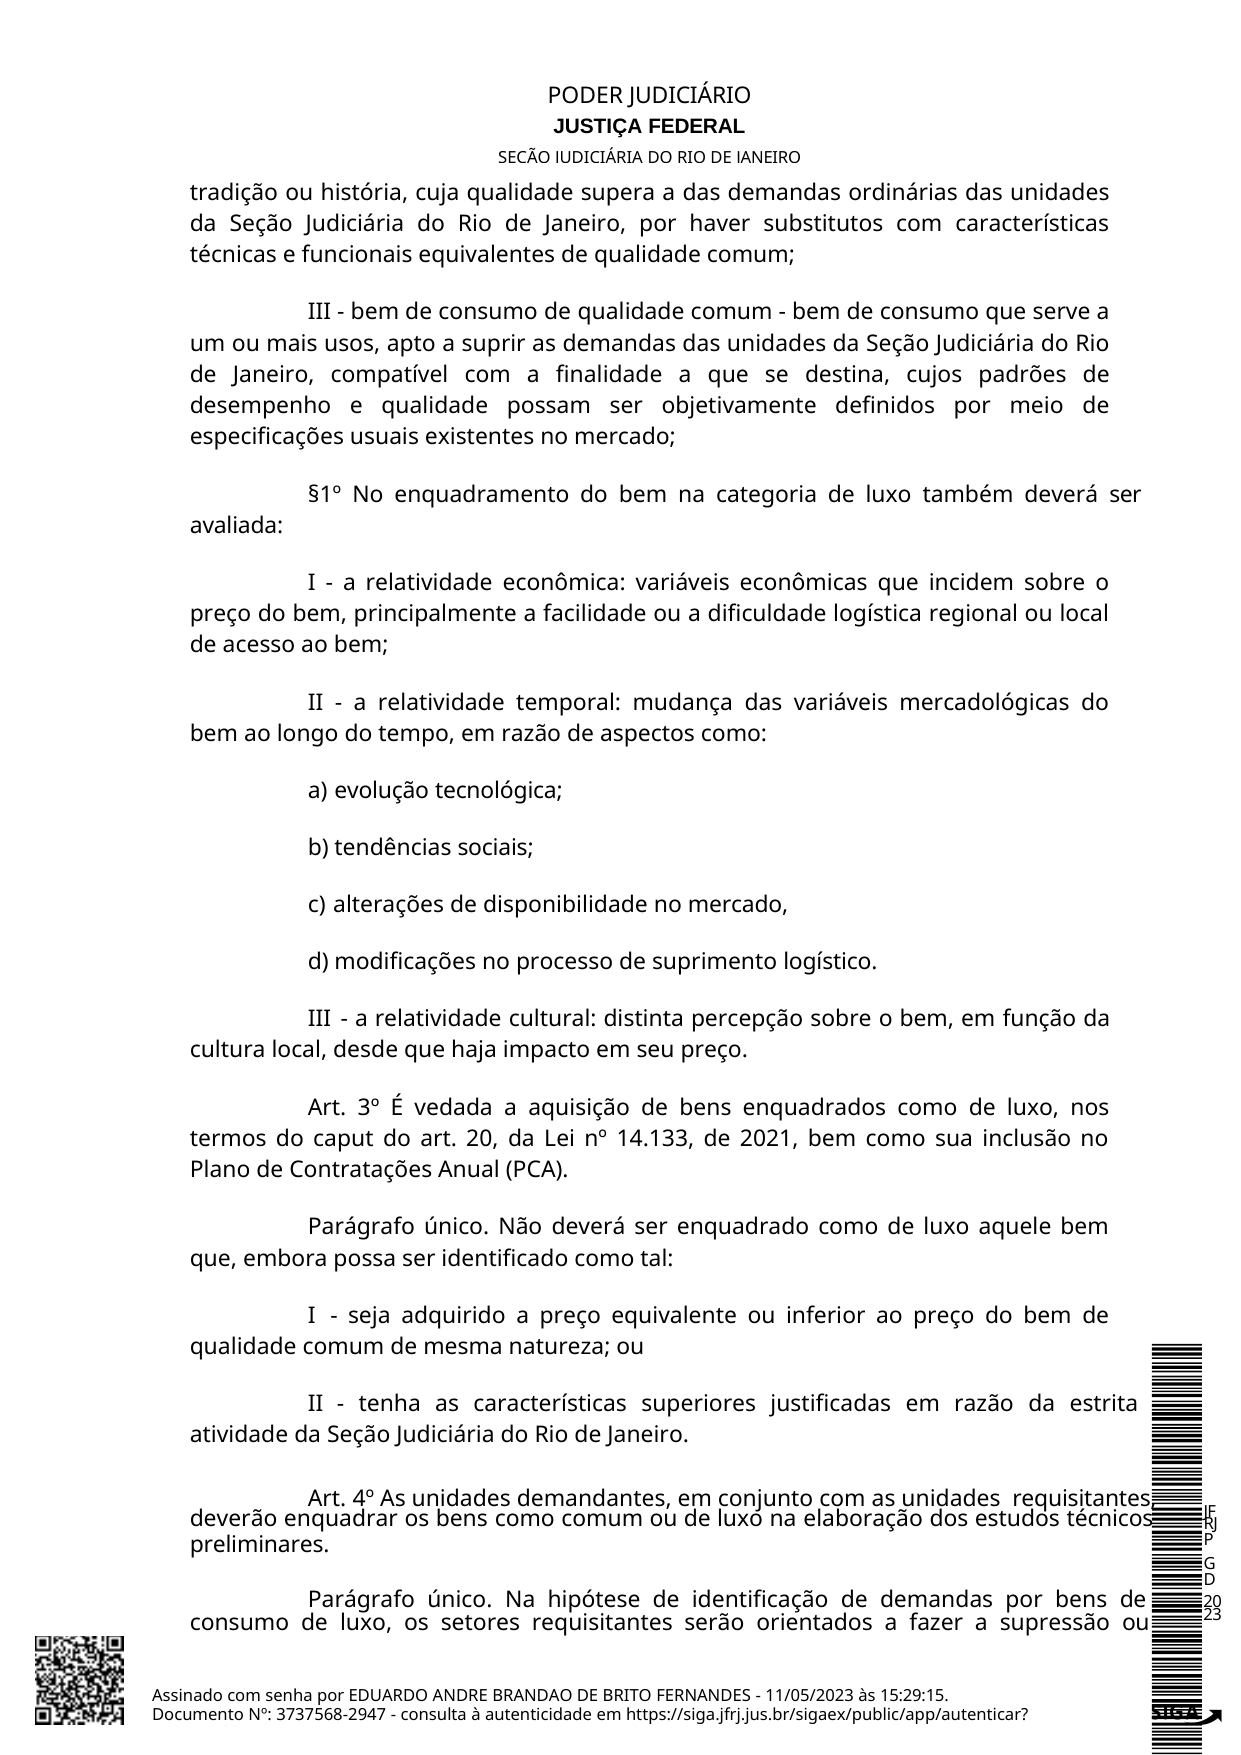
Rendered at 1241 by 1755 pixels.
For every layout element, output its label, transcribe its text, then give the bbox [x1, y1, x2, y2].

text I - a relatividade econômica: variáveis econômicas que incidem sobre o preço do bem, principalmente a facilidade ou a dificuldade logística regional ou local de acesso ao bem; [189, 566, 1110, 660]
text II - a relatividade temporal: mudança das variáveis mercadológicas do bem ao longo do tempo, em razão de aspectos como: [189, 686, 1110, 748]
text I - seja adquirido a preço equivalente ou inferior ao preço do bem de qualidade comum de mesma natureza; ou [189, 1299, 1110, 1361]
text tradição ou história, cuja qualidade supera a das demandas ordinárias das unidades da Seção Judiciária do Rio de Janeiro, por haver substitutos com características técnicas e funcionais equivalentes de qualidade comum; [189, 176, 1110, 269]
text Parágrafo único. Na hipótese de identificação de demandas por bens de 20 [308, 1589, 1226, 1612]
text II - tenha as características superiores justificadas em razão da estrita atividade da Seção Judiciária do Rio de Janeiro. [189, 1387, 1159, 1449]
text deverão enquadrar os bens como comum ou de luxo na elaboração dos estudos técnicos RJ [189, 1512, 1226, 1534]
list evolução tecnológica; [308, 774, 1226, 806]
text D [1203, 1573, 1226, 1589]
text preliminares. P [189, 1534, 1226, 1557]
text III - bem de consumo de qualidade comum - bem de consumo que serve a um ou mais usos, apto a suprir as demandas das unidades da Seção Judiciária do Rio de Janeiro, compatível com a finalidade a que se destina, cujos padrões de desempenho e qualidade possam ser objetivamente definidos por meio de especificações usuais existentes no mercado; [189, 295, 1110, 451]
list modificações no processo de suprimento logístico. [308, 945, 1226, 976]
text consumo de luxo, os setores requisitantes serão orientados a fazer a supressão ou 23 [189, 1612, 1226, 1635]
text avaliada: [189, 509, 1226, 540]
list alterações de disponibilidade no mercado, [308, 888, 1226, 919]
text Parágrafo único. Não deverá ser enquadrado como de luxo aquele bem que, embora possa ser identificado como tal: [189, 1210, 1110, 1273]
text §1º No enquadramento do bem na categoria de luxo também deverá ser [308, 478, 1226, 509]
list tendências sociais; [308, 831, 1226, 862]
text Art. 3º É vedada a aquisição de bens enquadrados como de luxo, nos termos do caput do art. 20, da Lei nº 14.133, de 2021, bem como sua inclusão no Plano de Contratações Anual (PCA). [189, 1090, 1111, 1184]
text III - a relatividade cultural: distinta percepção sobre o bem, em função da cultura local, desde que haja impacto em seu preço. [189, 1002, 1111, 1064]
text G [1203, 1557, 1226, 1573]
text Art. 4º As unidades demandantes, em conjunto com as unidades requisitantes, JF [308, 1484, 1226, 1512]
